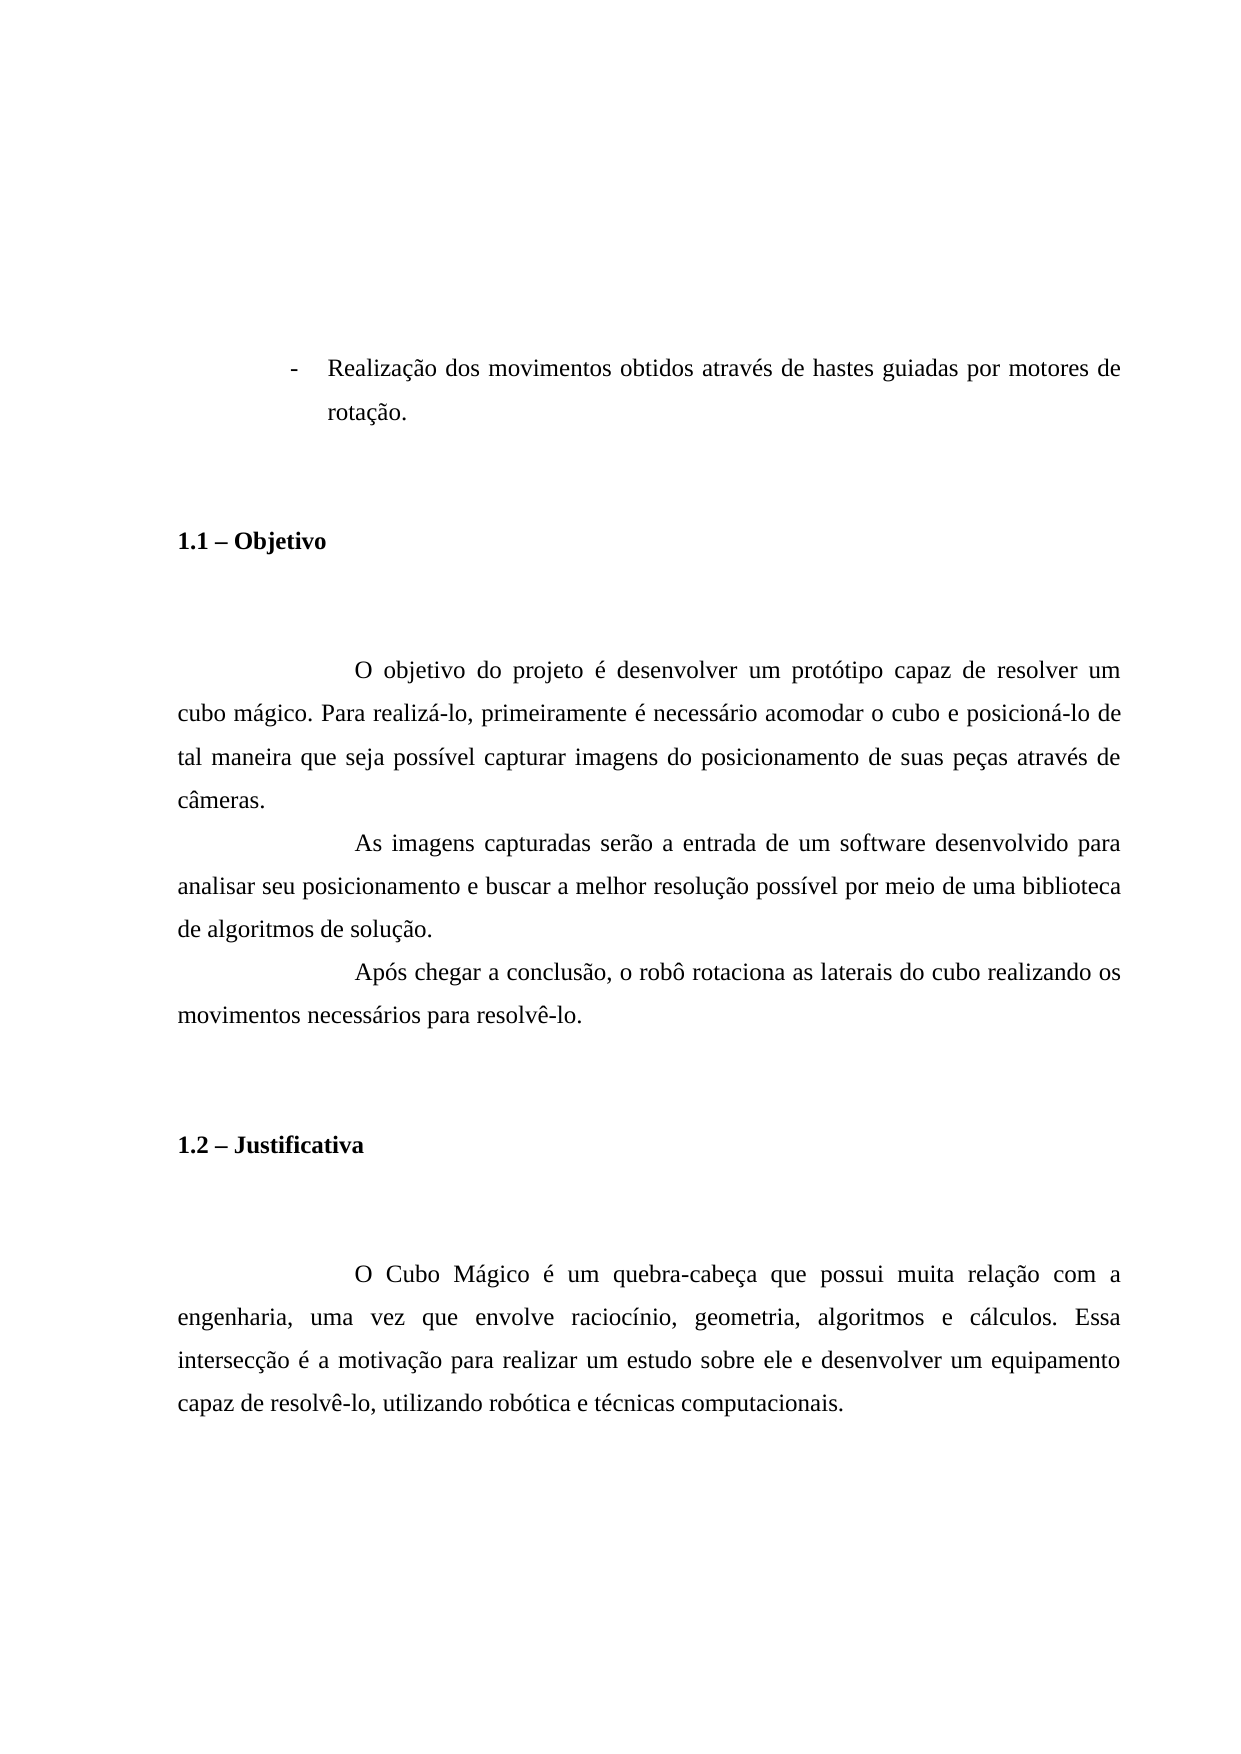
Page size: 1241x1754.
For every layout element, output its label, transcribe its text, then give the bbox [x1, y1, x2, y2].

text 1.2 – Justificativa [177, 1130, 1122, 1158]
list Realização dos movimentos obtidos através de hastes guiadas por motores de rotação. [290, 353, 1122, 425]
text Após chegar a conclusão, o robô rotaciona as laterais do cubo realizando os movimentos necessários para resolvê-lo. [177, 957, 1122, 1029]
text 1.1 – Objetivo [177, 526, 1122, 555]
text O Cubo Mágico é um quebra-cabeça que possui muita relação com a engenharia, uma vez que envolve raciocínio, geometria, algoritmos e cálculos. Essa intersecção é a motivação para realizar um estudo sobre ele e desenvolver um equipamento capaz de resolvê-lo, utilizando robótica e técnicas computacionais. [177, 1259, 1122, 1417]
text O objetivo do projeto é desenvolver um protótipo capaz de resolver um cubo mágico. Para realizá-lo, primeiramente é necessário acomodar o cubo e posicioná-lo de tal maneira que seja possível capturar imagens do posicionamento de suas peças através de câmeras. [177, 655, 1122, 813]
text As imagens capturadas serão a entrada de um software desenvolvido para analisar seu posicionamento e buscar a melhor resolução possível por meio de uma biblioteca de algoritmos de solução. [177, 828, 1122, 943]
